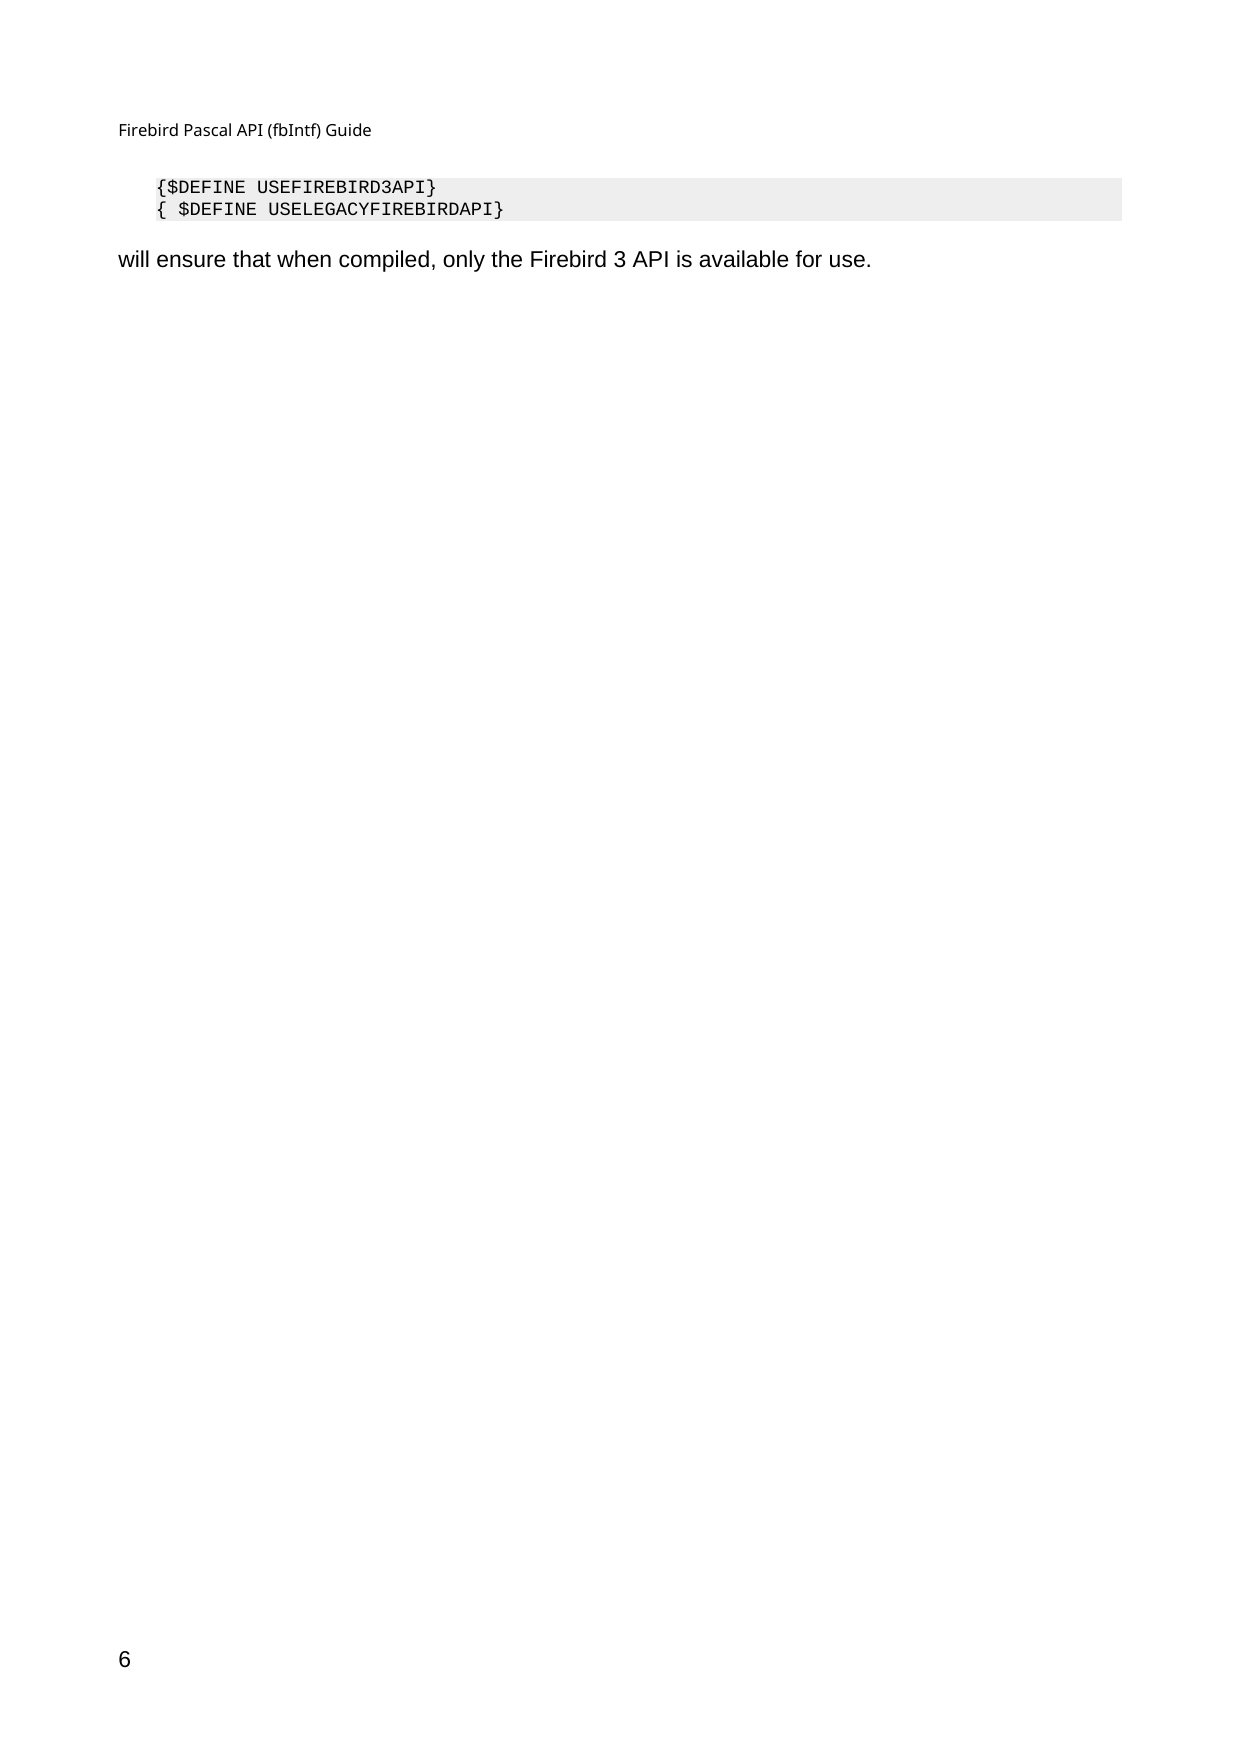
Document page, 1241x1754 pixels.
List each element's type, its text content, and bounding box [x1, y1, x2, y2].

text {$DEFINE USEFIREBIRD3API} [156, 178, 1122, 199]
text { $DEFINE USELEGACYFIREBIRDAPI} [156, 199, 1122, 221]
text will ensure that when compiled, only the Firebird 3 API is available for use. [118, 246, 1122, 272]
